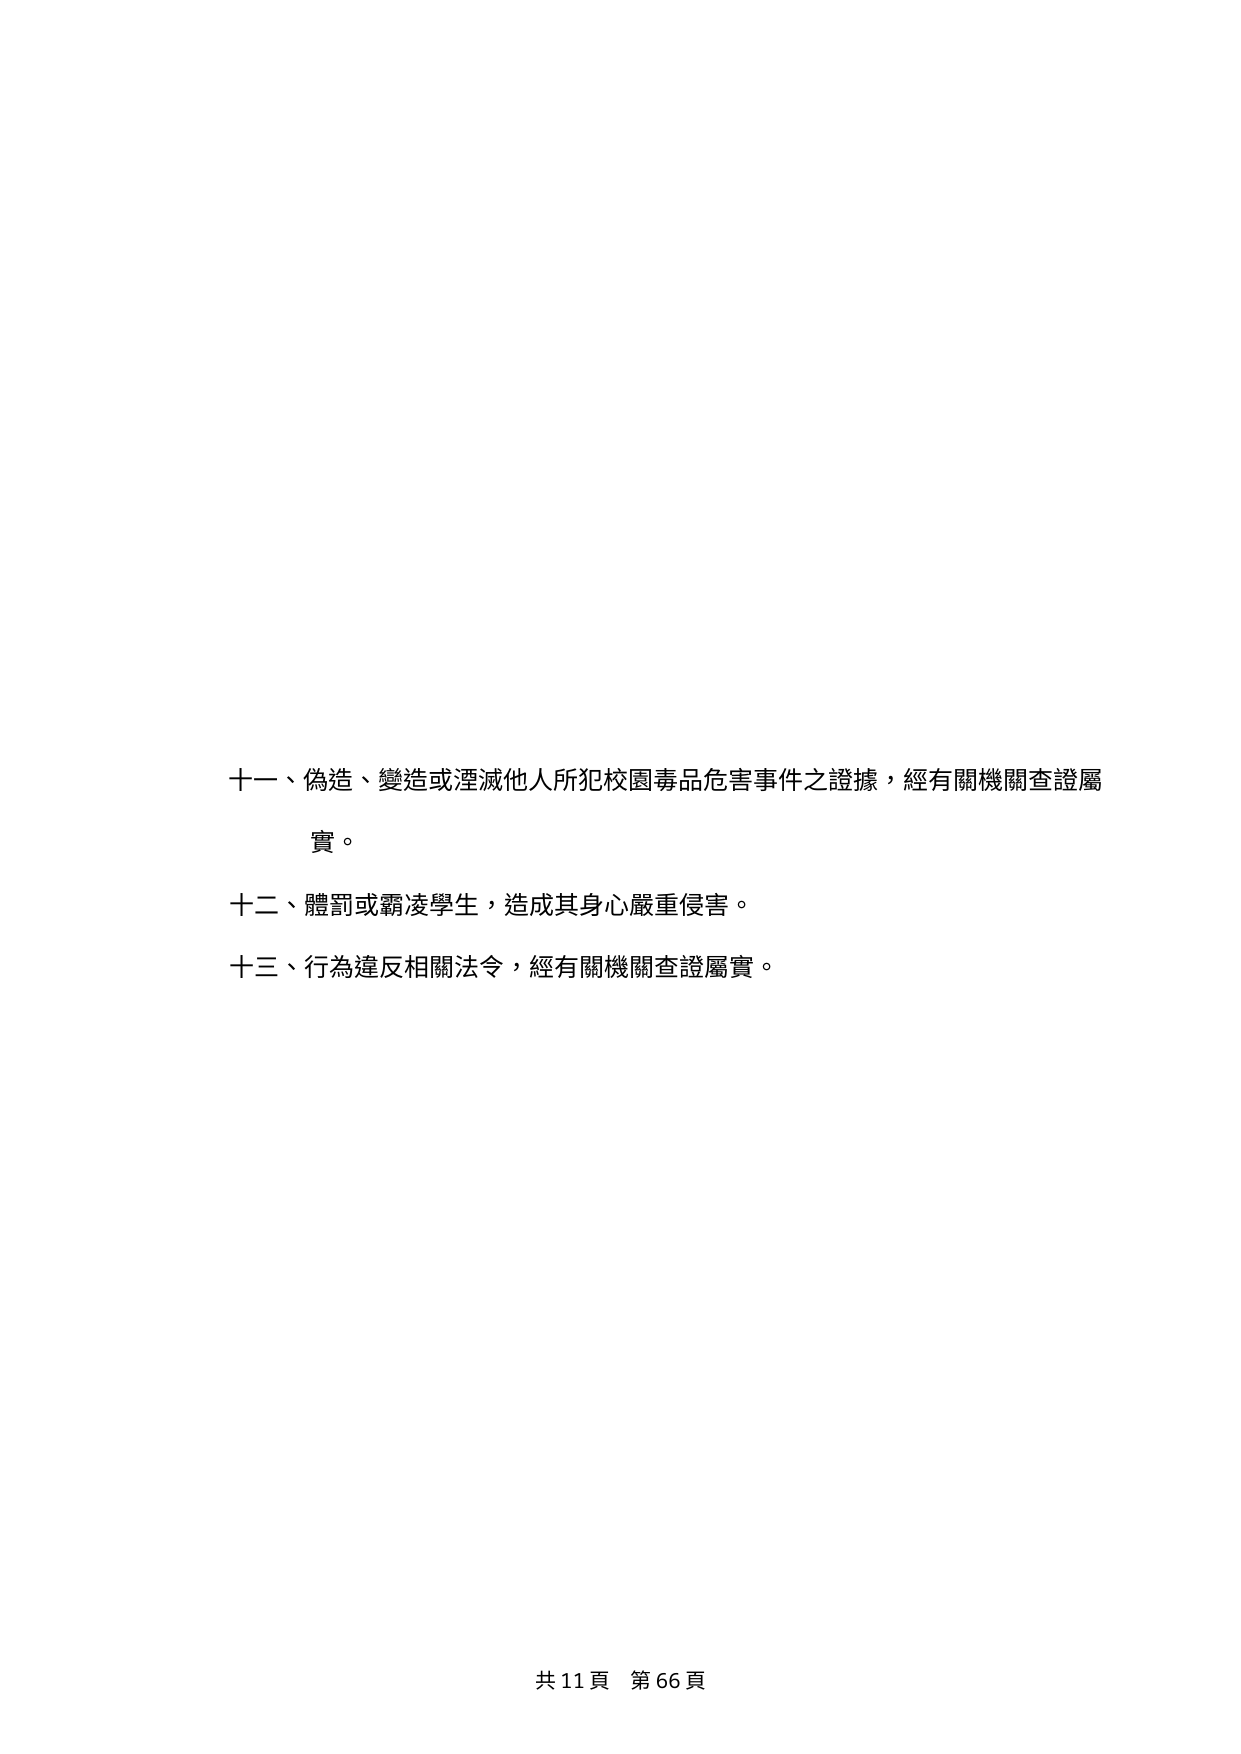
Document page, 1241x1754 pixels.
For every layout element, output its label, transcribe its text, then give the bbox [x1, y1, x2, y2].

text 十一、偽造、變造或湮滅他人所犯校園毒品危害事件之證據，經有關機關查證屬實。 [229, 737, 1122, 862]
text 十二、體罰或霸凌學生，造成其身心嚴重侵害。 [118, 862, 1122, 924]
text 十三、行為違反相關法令，經有關機關查證屬實。 [118, 924, 1122, 987]
